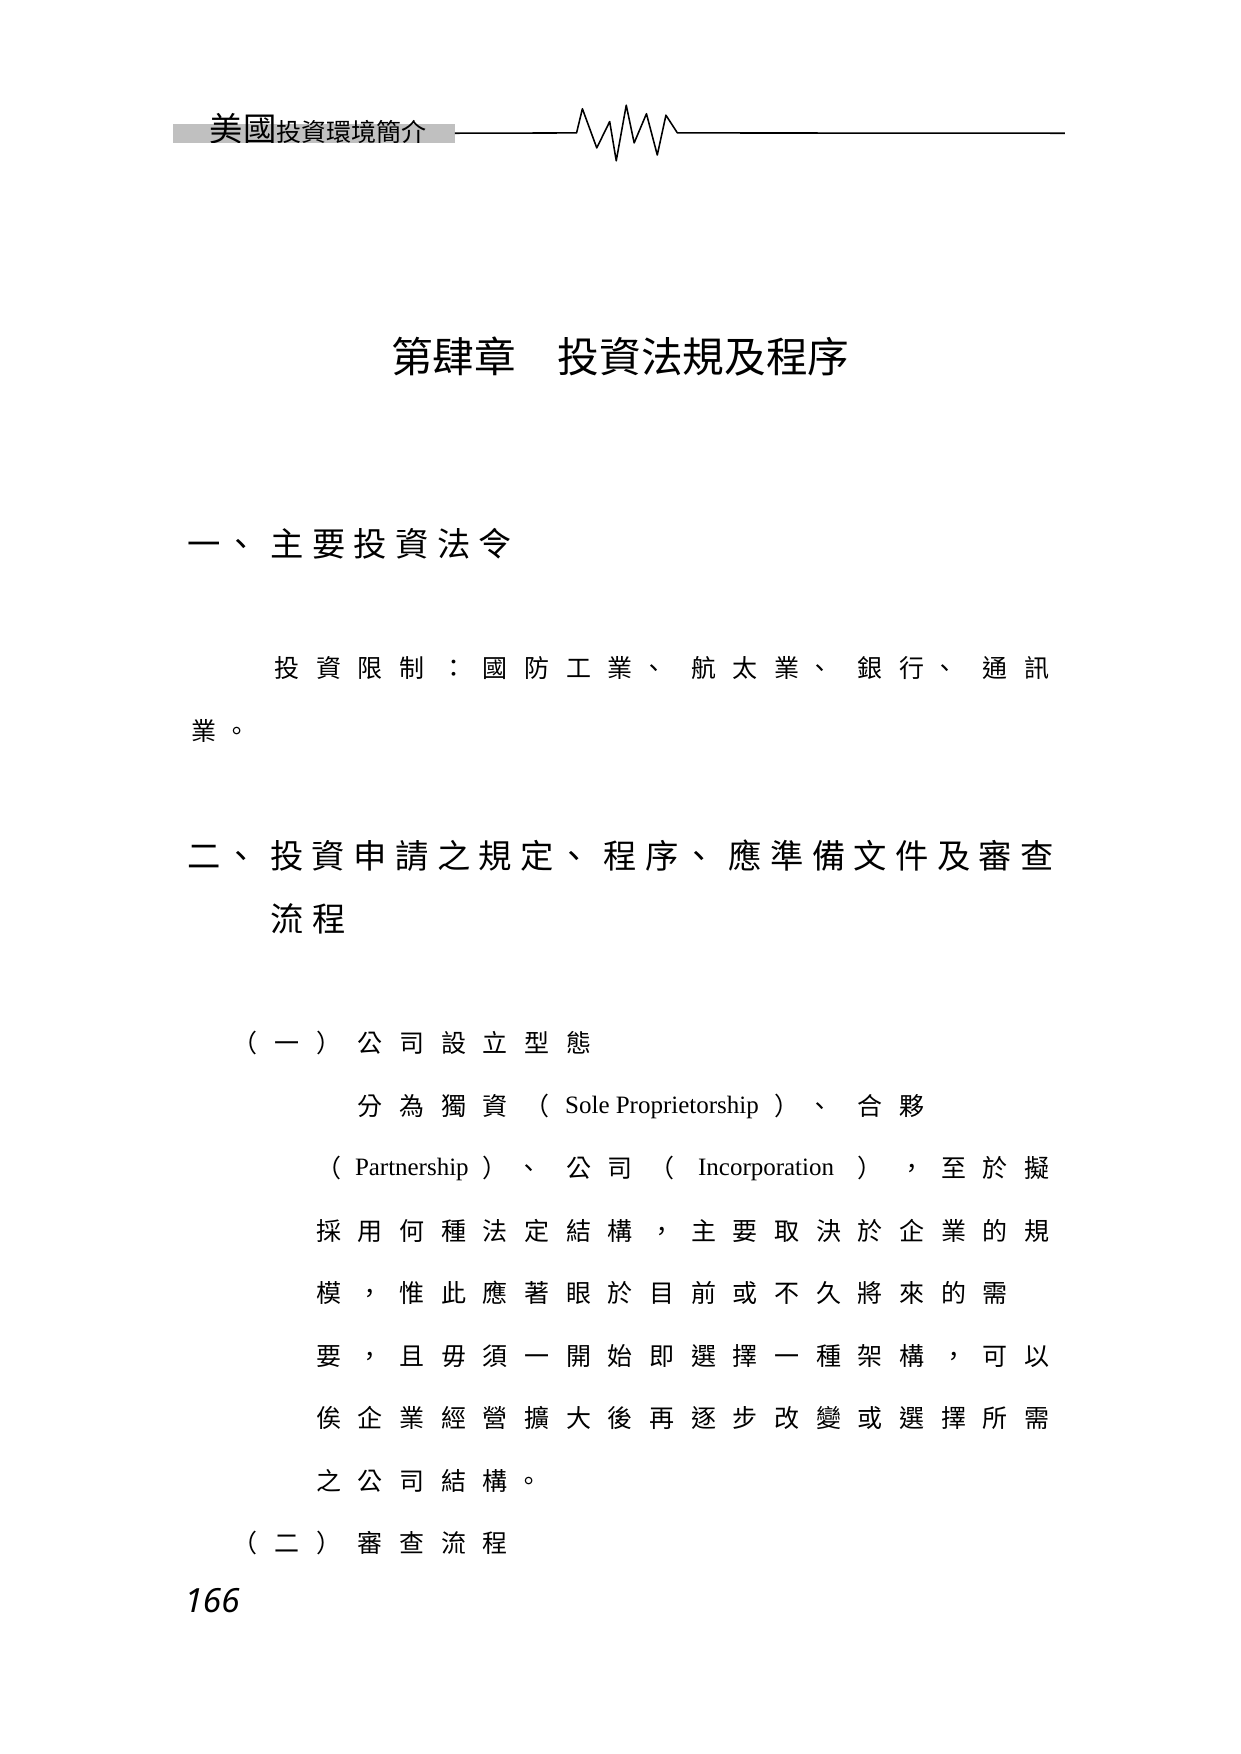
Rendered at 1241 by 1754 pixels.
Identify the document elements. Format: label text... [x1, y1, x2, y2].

text （一）公司設立型態 [207, 1000, 1058, 1063]
text 第肆章 投資法規及程序 [183, 313, 1058, 375]
text 一、主要投資法令 [183, 500, 1058, 563]
text （二）審查流程 [207, 1500, 1058, 1563]
text 二、投資申請之規定、程序、應準備文件及審查流程 [183, 813, 1058, 938]
text 投資限制：國防工業、航太業、銀行、通訊業。 [183, 625, 1058, 750]
text 分為獨資（Sole Proprietorship）、合夥（Partnership）、公司（Incorporation），至於擬採用何種法定結構，主要取決於企業的規模，惟此應著眼於目前或不久將來的需要，且毋須一開始即選擇一種架構，可以俟企業經營擴大後再逐步改變或選擇所需之公司結構。 [281, 1063, 1058, 1500]
